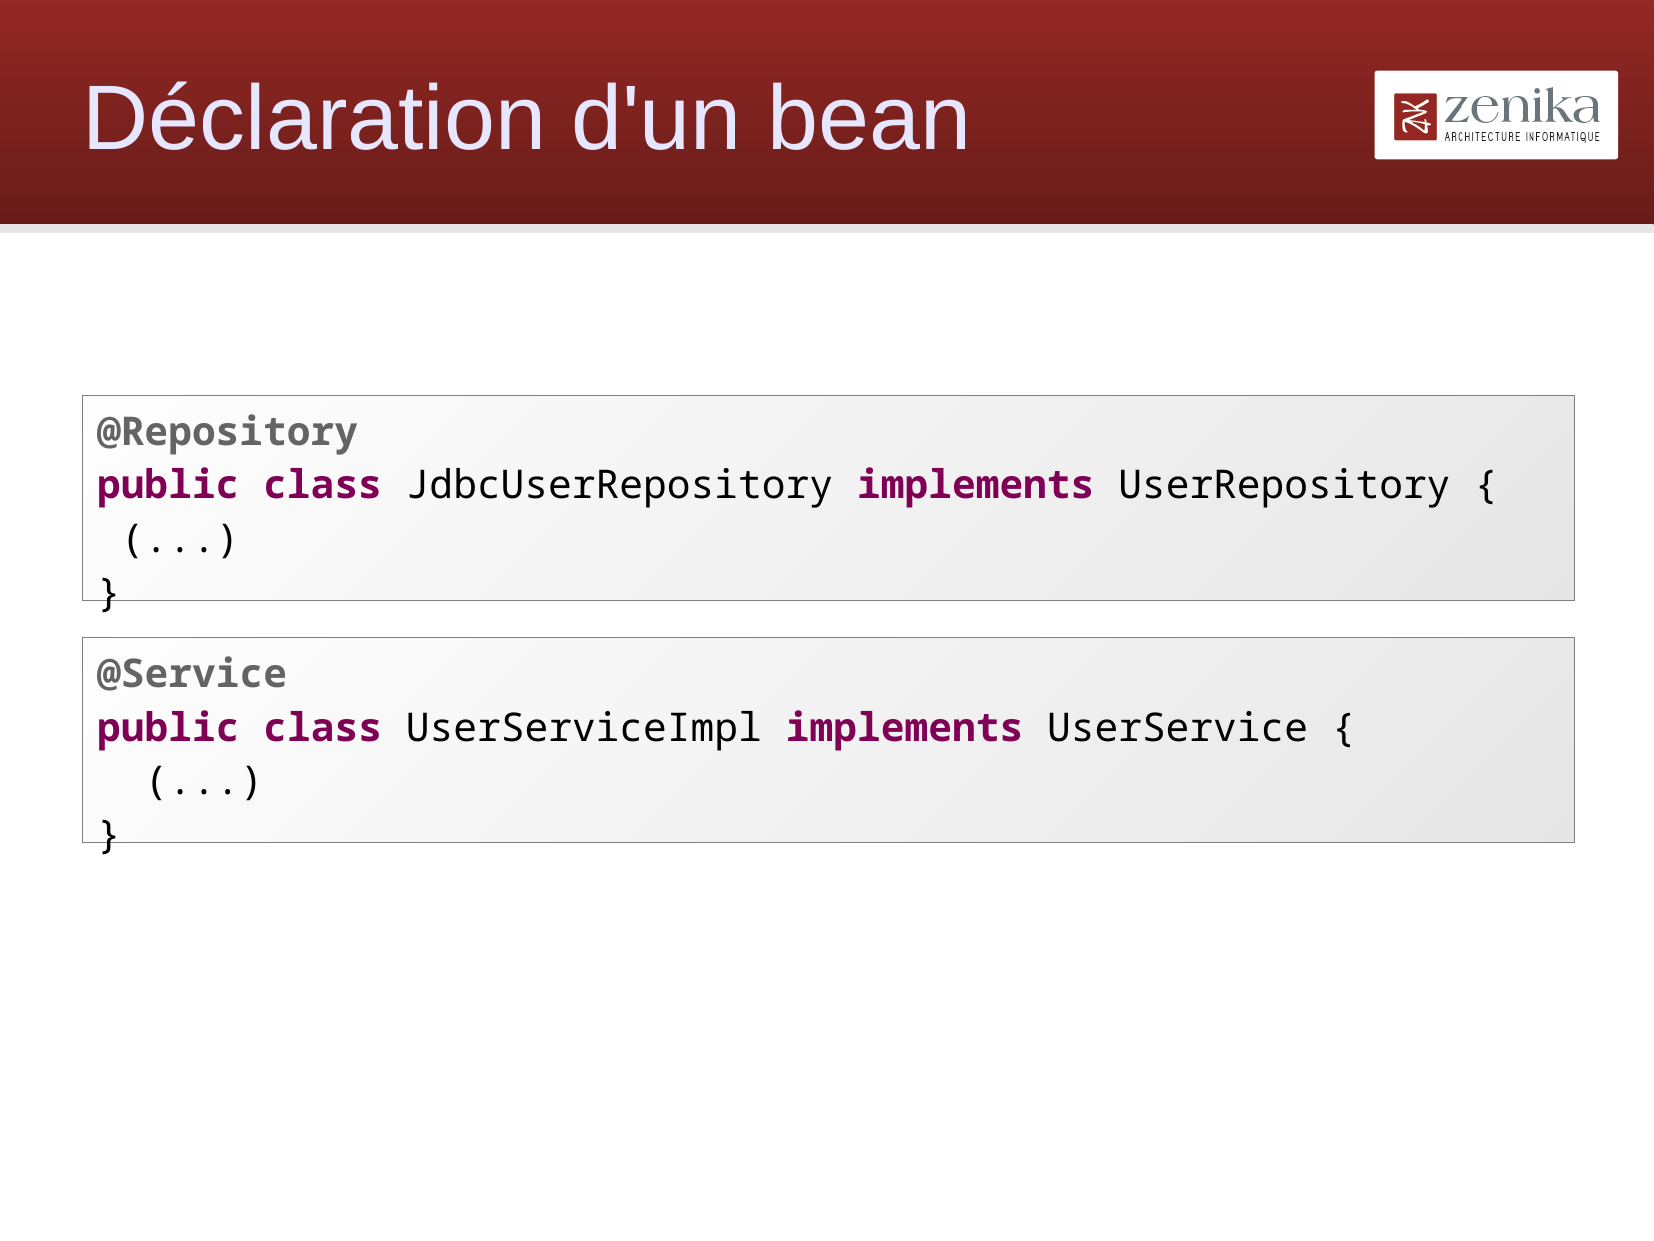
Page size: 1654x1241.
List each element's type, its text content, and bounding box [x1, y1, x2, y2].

title Déclaration d'un bean [82, 13, 1571, 222]
text_box @Repository public class JdbcUserRepository implements UserRepository { (...) } [82, 395, 1575, 601]
text_box @Service public class UserServiceImpl implements UserService { (...) } [82, 637, 1575, 843]
picture [1571, 82, 1600, 149]
